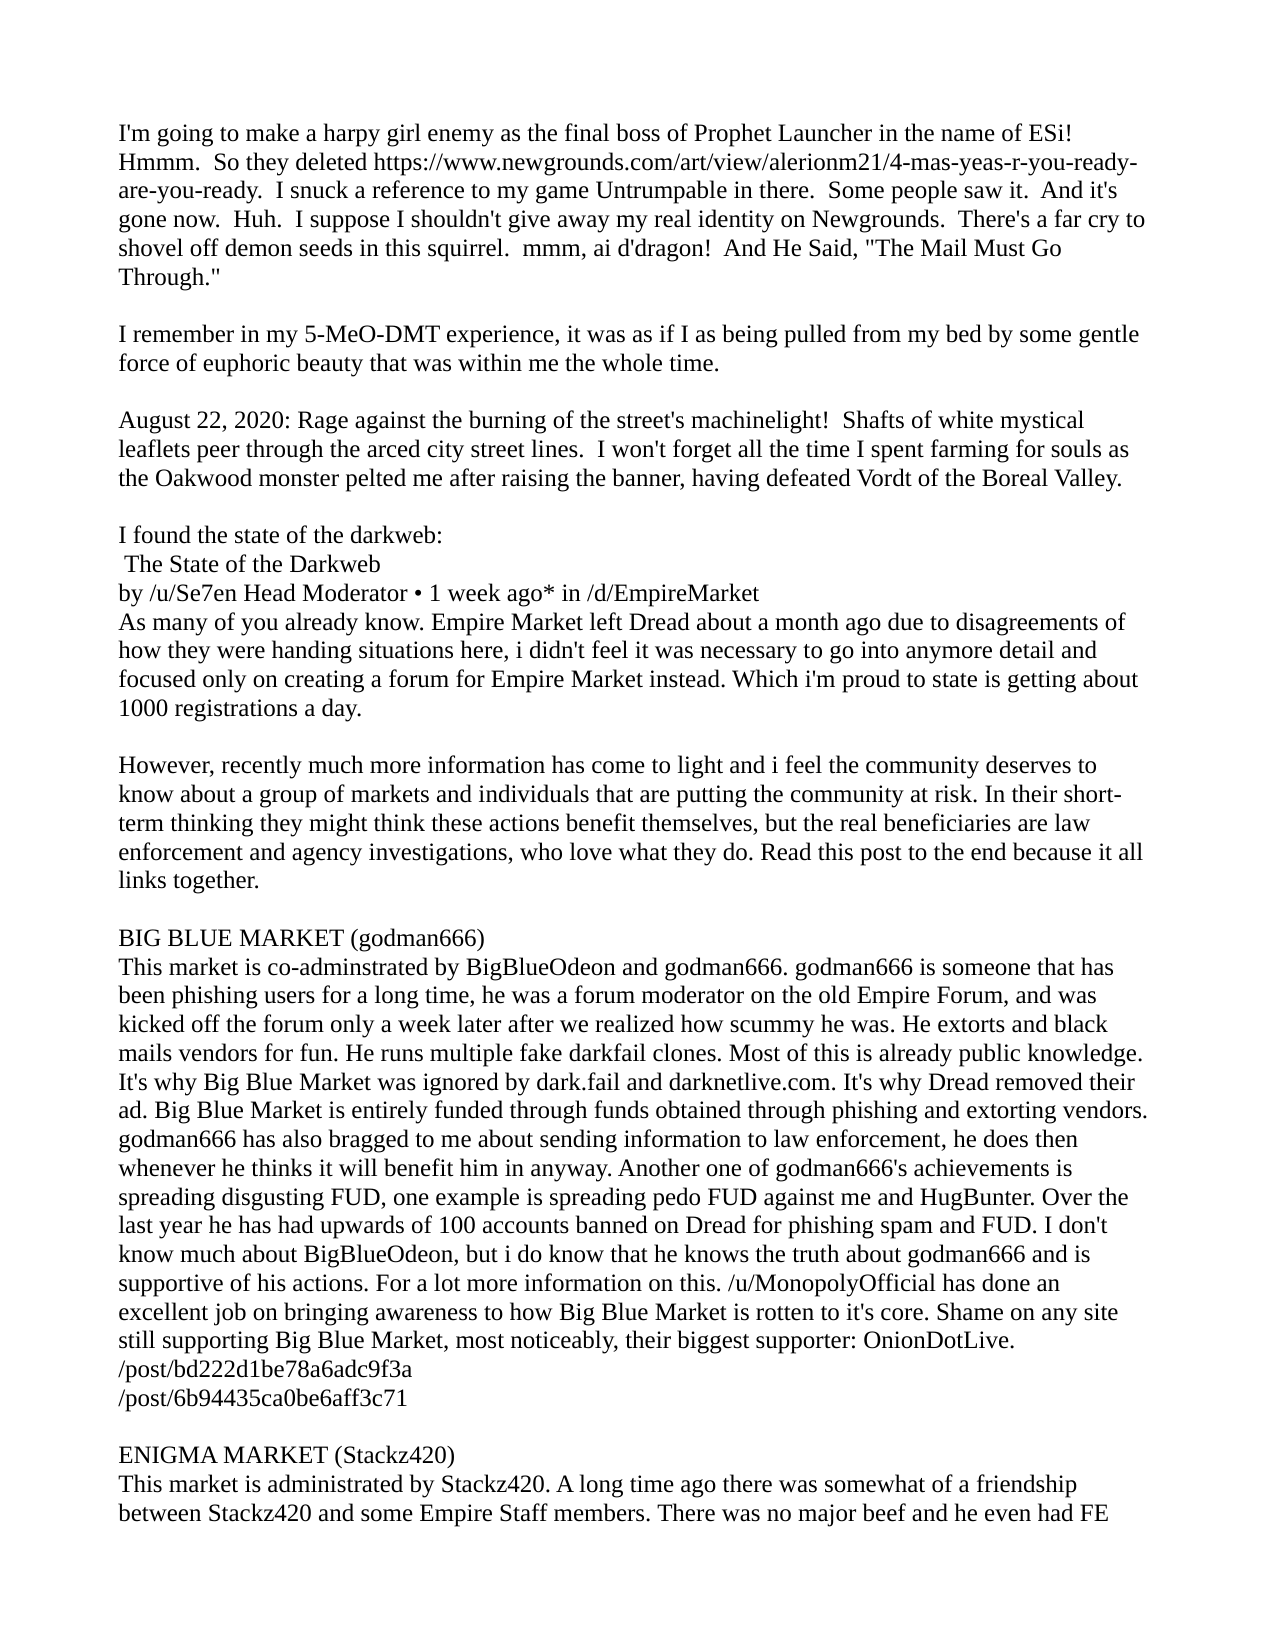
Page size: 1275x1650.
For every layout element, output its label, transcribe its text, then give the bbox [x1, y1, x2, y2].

text August 22, 2020: Rage against the burning of the street's machinelight! Shafts of white mystical leaflets peer through the arced city street lines. I won't forget all the time I spent farming for souls as the Oakwood monster pelted me after raising the banner, having defeated Vordt of the Boreal Valley. [118, 406, 1157, 492]
text I found the state of the darkweb: [118, 521, 1157, 549]
text The State of the Darkweb [118, 549, 1157, 578]
text This market is administrated by Stackz420. A long time ago there was somewhat of a friendship between Stackz420 and some Empire Staff members. There was no major beef and he even had FE [118, 1469, 1157, 1527]
text BIG BLUE MARKET (godman666) [118, 923, 1157, 952]
text Hmmm. So they deleted https://www.newgrounds.com/art/view/alerionm21/4-mas-yeas-r-you-ready-are-you-ready. I snuck a reference to my game Untrumpable in there. Some people saw it. And it's gone now. Huh. I suppose I shouldn't give away my real identity on Newgrounds. There's a far cry to shovel off demon seeds in this squirrel. mmm, ai d'dragon! And He Said, "The Mail Must Go Through." [118, 147, 1157, 291]
text I'm going to make a harpy girl enemy as the final boss of Prophet Launcher in the name of ESi! [118, 118, 1157, 147]
text /post/6b94435ca0be6aff3c71 [118, 1383, 1157, 1412]
text As many of you already know. Empire Market left Dread about a month ago due to disagreements of how they were handing situations here, i didn't feel it was necessary to go into anymore detail and focused only on creating a forum for Empire Market instead. Which i'm proud to state is getting about 1000 registrations a day. [118, 607, 1157, 722]
text /post/bd222d1be78a6adc9f3a [118, 1354, 1157, 1383]
text I remember in my 5-MeO-DMT experience, it was as if I as being pulled from my bed by some gentle force of euphoric beauty that was within me the whole time. [118, 319, 1157, 377]
text However, recently much more information has come to light and i feel the community deserves to know about a group of markets and individuals that are putting the community at risk. In their short-term thinking they might think these actions benefit themselves, but the real beneficiaries are law enforcement and agency investigations, who love what they do. Read this post to the end because it all links together. [118, 751, 1157, 894]
text ENIGMA MARKET (Stackz420) [118, 1441, 1157, 1469]
text This market is co-adminstrated by BigBlueOdeon and godman666. godman666 is someone that has been phishing users for a long time, he was a forum moderator on the old Empire Forum, and was kicked off the forum only a week later after we realized how scummy he was. He extorts and black mails vendors for fun. He runs multiple fake darkfail clones. Most of this is already public knowledge. It's why Big Blue Market was ignored by dark.fail and darknetlive.com. It's why Dread removed their ad. Big Blue Market is entirely funded through funds obtained through phishing and extorting vendors. godman666 has also bragged to me about sending information to law enforcement, he does then whenever he thinks it will benefit him in anyway. Another one of godman666's achievements is spreading disgusting FUD, one example is spreading pedo FUD against me and HugBunter. Over the last year he has had upwards of 100 accounts banned on Dread for phishing spam and FUD. I don't know much about BigBlueOdeon, but i do know that he knows the truth about godman666 and is supportive of his actions. For a lot more information on this. /u/MonopolyOfficial has done an excellent job on bringing awareness to how Big Blue Market is rotten to it's core. Shame on any site still supporting Big Blue Market, most noticeably, their biggest supporter: OnionDotLive. [118, 952, 1157, 1354]
text by /u/Se7en Head Moderator • 1 week ago* in /d/EmpireMarket [118, 578, 1157, 607]
